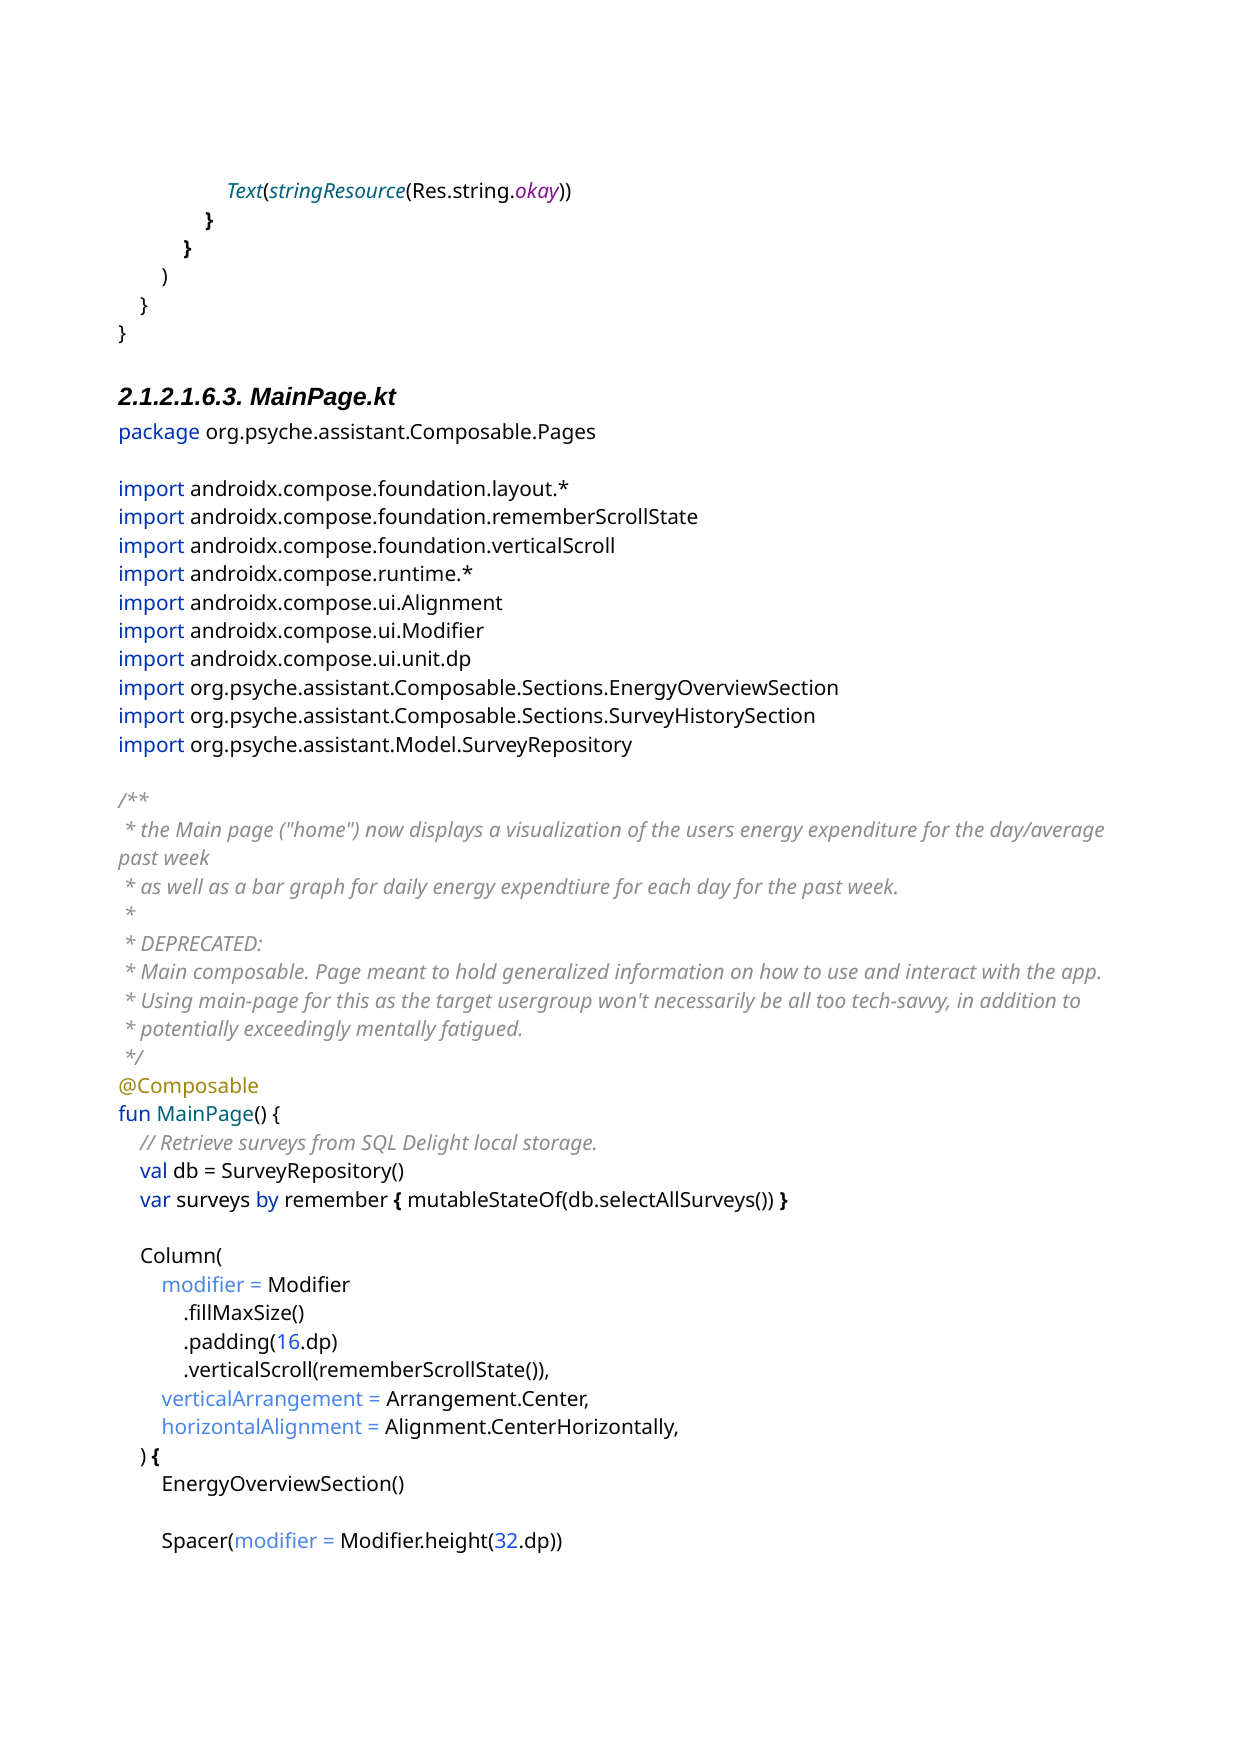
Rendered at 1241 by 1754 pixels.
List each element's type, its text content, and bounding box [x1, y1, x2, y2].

subtitle 2.1.2.1.6.3. MainPage.kt [118, 382, 1122, 411]
text Text(stringResource(Res.string.okay)) } } ) } } [118, 176, 1122, 347]
text package org.psyche.assistant.Composable.Pages import androidx.compose.foundation.layout.* import androidx.compose.foundation.rememberScrollState import androidx.compose.foundation.verticalScroll import androidx.compose.runtime.* import androidx.compose.ui.Alignment import androidx.compose.ui.Modifier import androidx.compose.ui.unit.dp import org.psyche.assistant.Composable.Sections.EnergyOverviewSection import org.psyche.assistant.Composable.Sections.SurveyHistorySection import org.psyche.assistant.Model.SurveyRepository /** * the Main page ("home") now displays a visualization of the users energy expenditure for the day/average past week * as well as a bar graph for daily energy expendtiure for each day for the past week. * * DEPRECATED: * Main composable. Page meant to hold generalized information on how to use and interact with the app. * Using main-page for this as the target usergroup won't necessarily be all too tech-savvy, in addition to * potentially exceedingly mentally fatigued. */ @Composable fun MainPage() { // Retrieve surveys from SQL Delight local storage. val db = SurveyRepository() var surveys by remember { mutableStateOf(db.selectAllSurveys()) } Column( modifier = Modifier .fillMaxSize() .padding(16.dp) .verticalScroll(rememberScrollState()), verticalArrangement = Arrangement.Center, horizontalAlignment = Alignment.CenterHorizontally, ) { EnergyOverviewSection() Spacer(modifier = Modifier.height(32.dp)) [118, 417, 1122, 1554]
